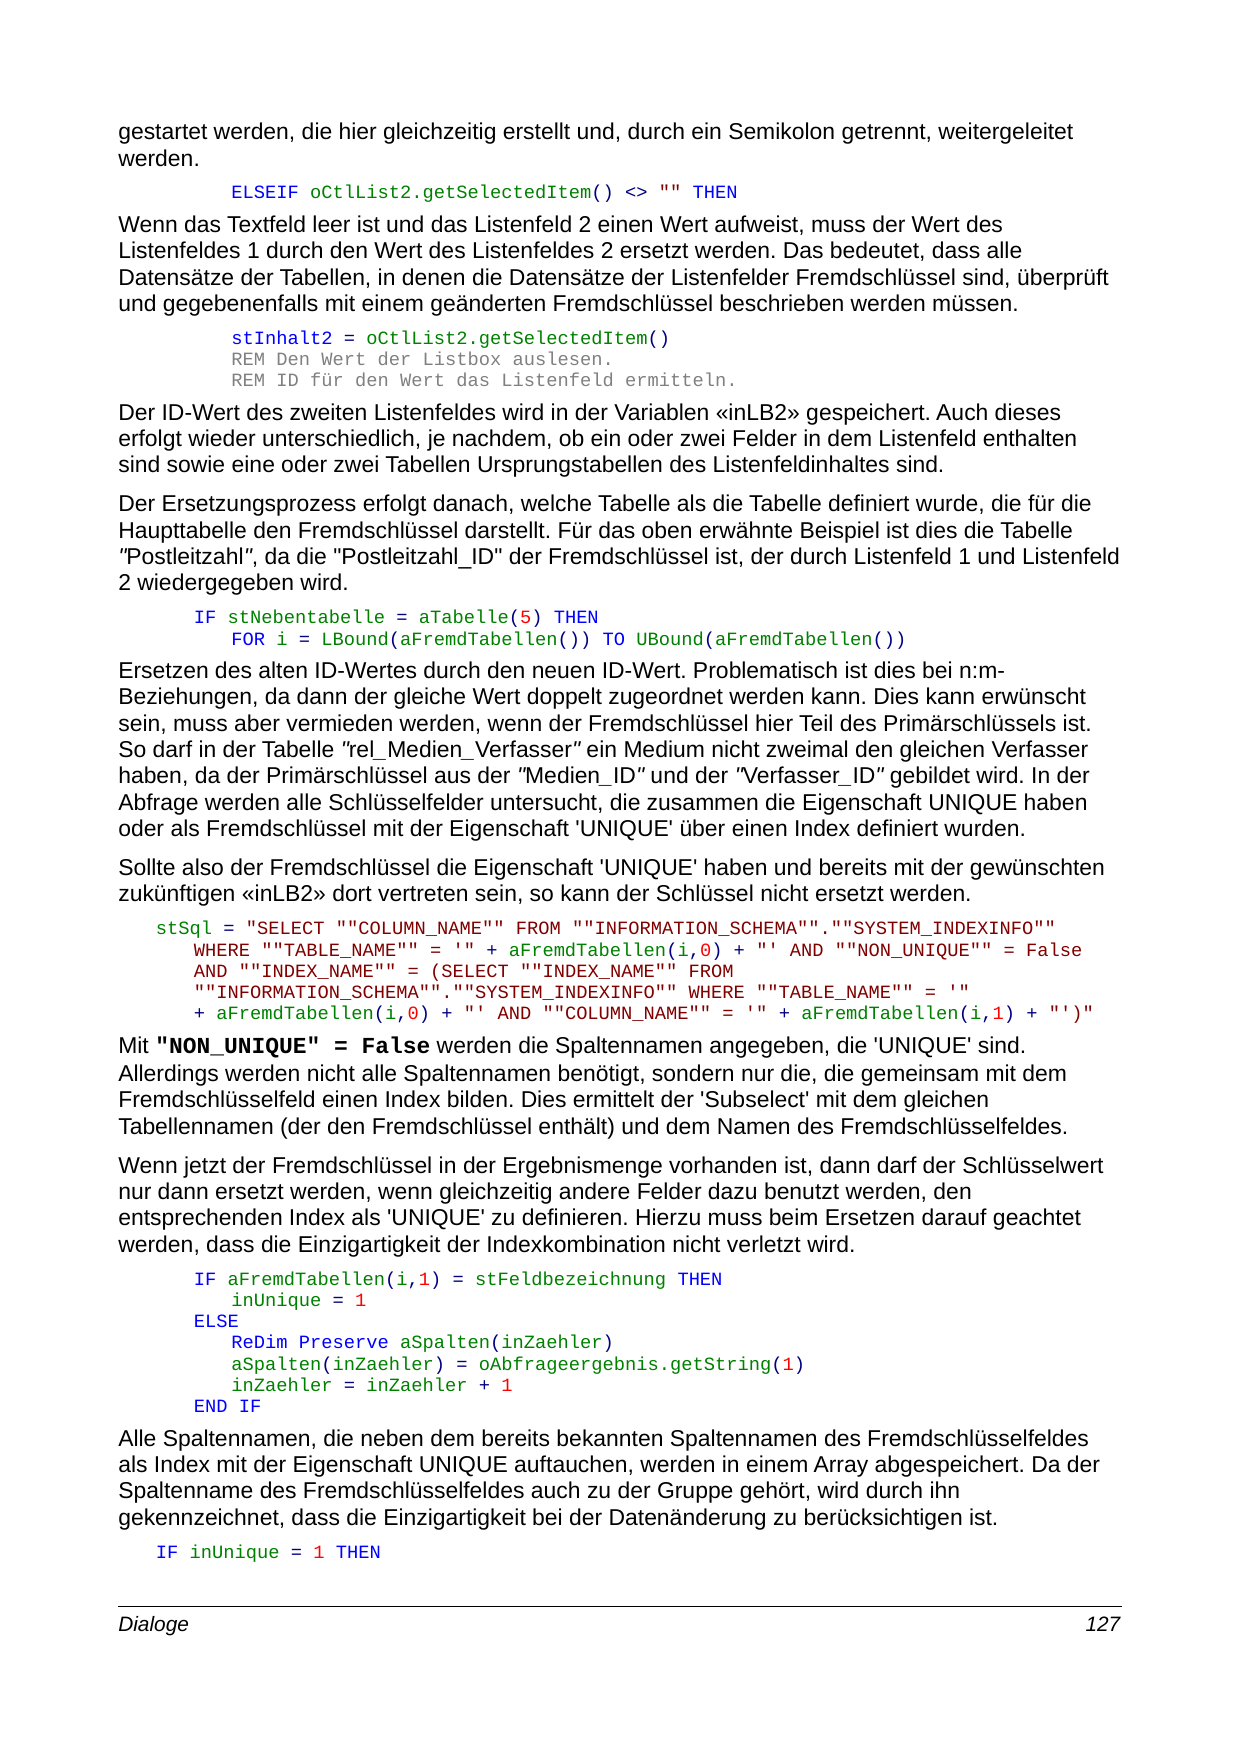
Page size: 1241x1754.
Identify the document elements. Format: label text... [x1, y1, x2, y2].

text IF aFremdTabellen(i,1) = stFeldbezeichnung THEN [156, 1269, 1122, 1291]
text IF stNebentabelle = aTabelle(5) THEN [156, 608, 1122, 629]
text inUnique = 1 [156, 1291, 1122, 1312]
text inZaehler = inZaehler + 1 [156, 1376, 1122, 1397]
text Wenn das Textfeld leer ist und das Listenfeld 2 einen Wert aufweist, muss der Wert des Listenfeldes 1 durch den Wert des Listenfeldes 2 ersetzt werden. Das bedeutet, dass alle Datensätze der Tabellen, in denen die Datensätze der Listenfelder Fremdschlüssel sind, überprüft und gegebenenfalls mit einem geänderten Fremdschlüssel beschrieben werden müssen. [118, 211, 1122, 316]
text Alle Spaltennamen, die neben dem bereits bekannten Spaltennamen des Fremdschlüsselfeldes als Index mit der Eigenschaft UNIQUE auftauchen, werden in einem Array abgespeichert. Da der Spaltenname des Fremdschlüsselfeldes auch zu der Gruppe gehört, wird durch ihn gekennzeichnet, dass die Einzigartigkeit bei der Datenänderung zu berücksichtigen ist. [118, 1424, 1122, 1530]
text REM ID für den Wert das Listenfeld ermitteln. [156, 371, 1122, 392]
text Der Ersetzungsprozess erfolgt danach, welche Tabelle als die Tabelle definiert wurde, die für die Haupttabelle den Fremdschlüssel darstellt. Für das oben erwähnte Beispiel ist dies die Tabelle "Postleitzahl", da die "Postleitzahl_ID" der Fremdschlüssel ist, der durch Listenfeld 1 und Listenfeld 2 wiedergegeben wird. [118, 490, 1122, 596]
text ELSE [156, 1312, 1122, 1333]
text Der ID-Wert des zweiten Listenfeldes wird in der Variablen «inLB2» gespeichert. Auch dieses erfolgt wieder unterschiedlich, je nachdem, ob ein oder zwei Felder in dem Listenfeld enthalten sind sowie eine oder zwei Tabellen Ursprungstabellen des Listenfeldinhaltes sind. [118, 399, 1122, 478]
text Ersetzen des alten ID-Wertes durch den neuen ID-Wert. Problematisch ist dies bei n:m-Beziehungen, da dann der gleiche Wert doppelt zugeordnet werden kann. Dies kann erwünscht sein, muss aber vermieden werden, wenn der Fremdschlüssel hier Teil des Primärschlüssels ist. So darf in der Tabelle "rel_Medien_Verfasser" ein Medium nicht zweimal den gleichen Verfasser haben, da der Primärschlüssel aus der "Medien_ID" und der "Verfasser_ID" gebildet wird. In der Abfrage werden alle Schlüsselfelder untersucht, die zusammen die Eigenschaft UNIQUE haben oder als Fremdschlüssel mit der Eigenschaft 'UNIQUE' über einen Index definiert wurden. [118, 657, 1122, 841]
text FOR i = LBound(aFremdTabellen()) TO UBound(aFremdTabellen()) [156, 629, 1122, 651]
text ReDim Preserve aSpalten(inZaehler) [156, 1333, 1122, 1354]
text aSpalten(inZaehler) = oAbfrageergebnis.getString(1) [156, 1354, 1122, 1376]
text Sollte also der Fremdschlüssel die Eigenschaft 'UNIQUE' haben und bereits mit der gewünschten zukünftigen «inLB2» dort vertreten sein, so kann der Schlüssel nicht ersetzt werden. [118, 854, 1122, 907]
text stInhalt2 = oCtlList2.getSelectedItem() [156, 329, 1122, 350]
text gestartet werden, die hier gleichzeitig erstellt und, durch ein Semikolon getrennt, weitergeleitet werden. [118, 118, 1122, 171]
text Wenn jetzt der Fremdschlüssel in der Ergebnismenge vorhanden ist, dann darf der Schlüsselwert nur dann ersetzt werden, wenn gleichzeitig andere Felder dazu benutzt werden, den entsprechenden Index als 'UNIQUE' zu definieren. Hierzu muss beim Ersetzen darauf geachtet werden, dass die Einzigartigkeit der Indexkombination nicht verletzt wird. [118, 1152, 1122, 1257]
text REM Den Wert der Listbox auslesen. [156, 350, 1122, 371]
text stSql = "SELECT ""COLUMN_NAME"" FROM ""INFORMATION_SCHEMA"".""SYSTEM_INDEXINFO"" WHERE ""TABLE_NAME"" = '" + aFremdTabellen(i,0) + "' AND ""NON_UNIQUE"" = False AND ""INDEX_NAME"" = (SELECT ""INDEX_NAME"" FROM ""INFORMATION_SCHEMA"".""SYSTEM_INDEXINFO"" WHERE ""TABLE_NAME"" = '" + aFremdTabellen(i,0) + "' AND ""COLUMN_NAME"" = '" + aFremdTabellen(i,1) + "')" [156, 919, 1122, 1025]
text Mit "NON_UNIQUE" = False werden die Spaltennamen angegeben, die 'UNIQUE' sind. Allerdings werden nicht alle Spaltennamen benötigt, sondern nur die, die gemeinsam mit dem Fremdschlüsselfeld einen Index bilden. Dies ermittelt der 'Subselect' mit dem gleichen Tabellennamen (der den Fremdschlüssel enthält) und dem Namen des Fremdschlüsselfeldes. [118, 1032, 1122, 1139]
text IF inUnique = 1 THEN [156, 1542, 1122, 1564]
text ELSEIF oCtlList2.getSelectedItem() <> "" THEN [156, 183, 1122, 204]
text END IF [156, 1397, 1122, 1418]
